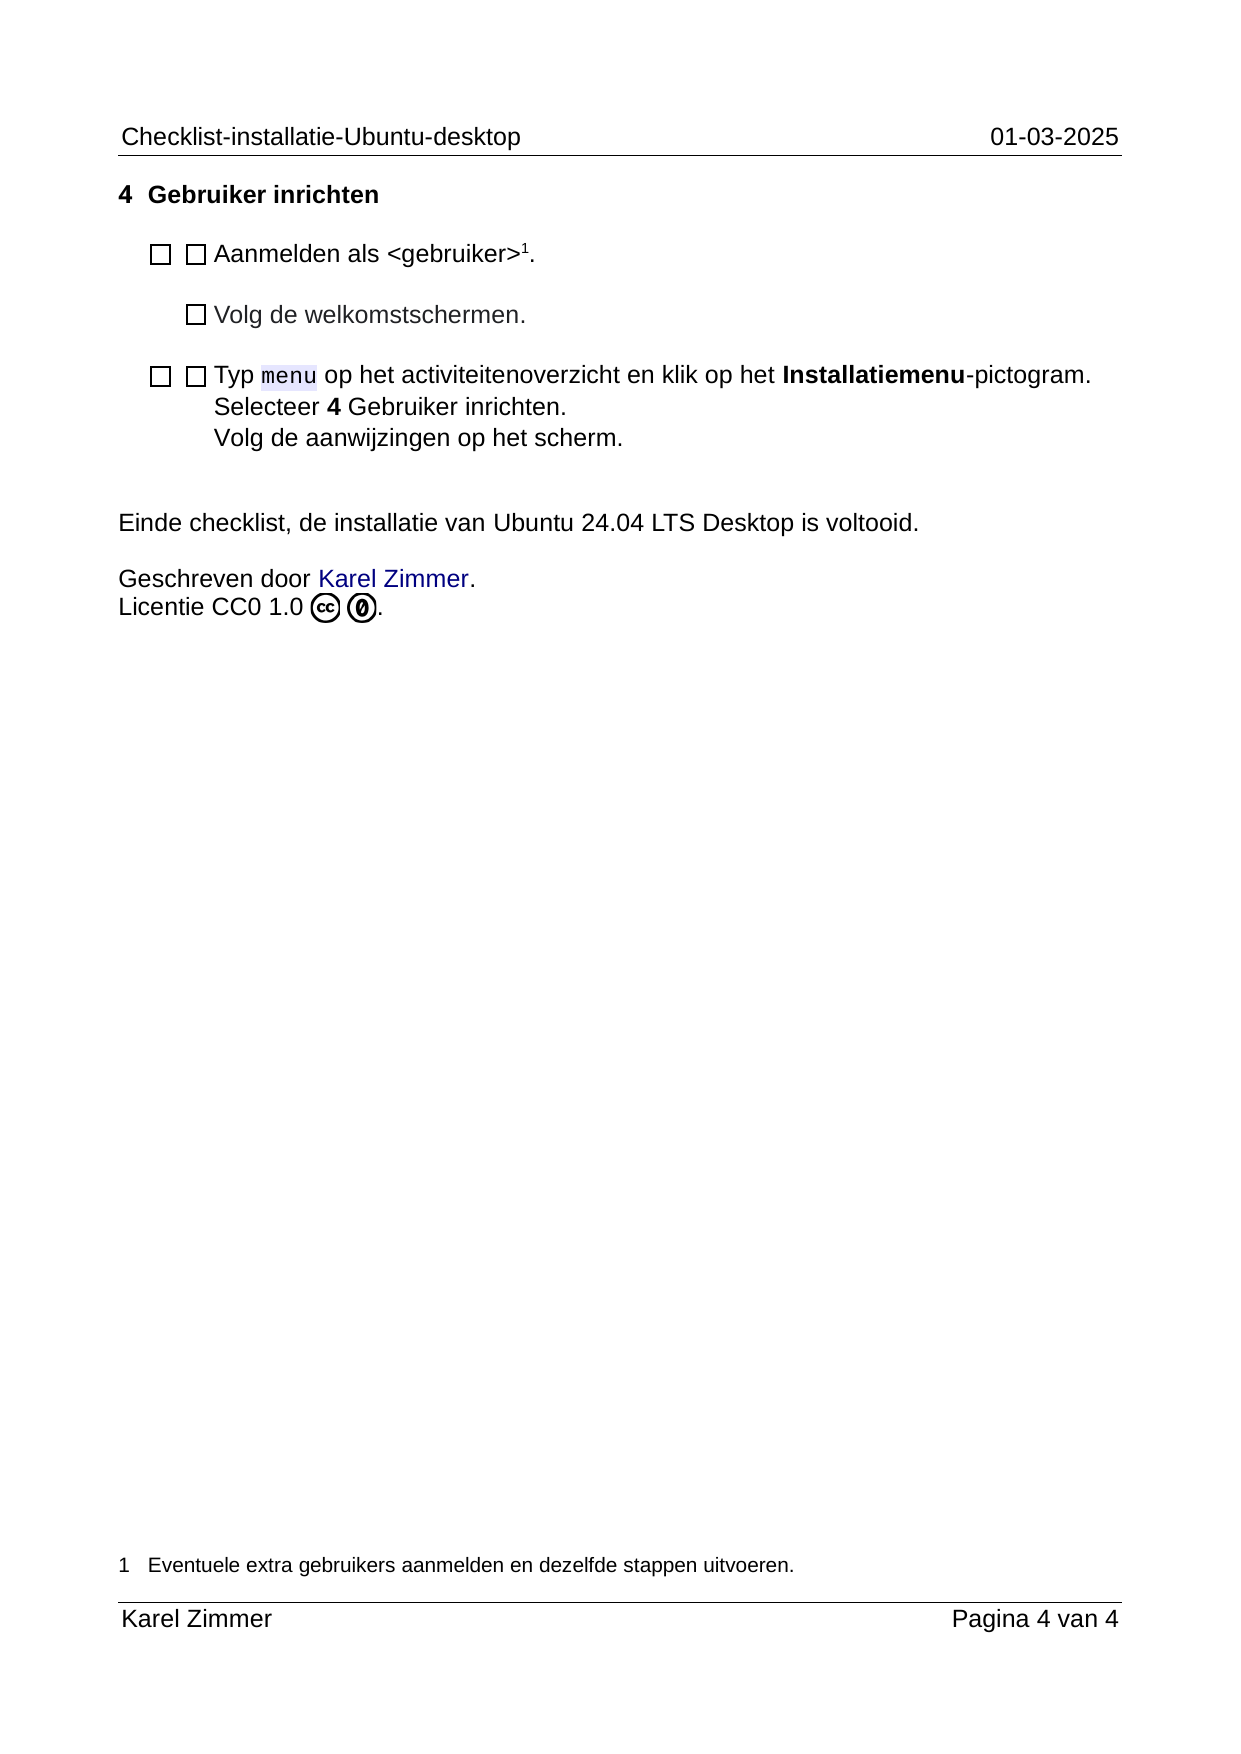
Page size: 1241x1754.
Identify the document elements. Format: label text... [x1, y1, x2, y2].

table_cell [118, 269, 142, 300]
table_cell [118, 300, 142, 330]
table_cell [177, 360, 213, 392]
table_header [177, 239, 213, 269]
picture [347, 593, 377, 623]
picture [310, 593, 340, 623]
table_cell [213, 330, 1122, 360]
table_cell [142, 269, 177, 300]
table_cell [118, 423, 142, 453]
list Geschreven door Karel Zimmer. [118, 565, 1122, 593]
table_cell [142, 423, 177, 453]
table_cell Selecteer 4 Gebruiker inrichten. [213, 392, 1122, 422]
text Einde checklist, de installatie van Ubuntu 24.04 LTS Desktop is voltooid. [118, 509, 1122, 537]
list . [377, 593, 1122, 622]
table_cell [118, 392, 142, 422]
list Gebruiker inrichten [118, 177, 1122, 211]
table_cell [177, 300, 213, 330]
table_header [142, 239, 177, 269]
table_cell [177, 423, 213, 453]
table_cell [177, 330, 213, 360]
list Licentie CC0 1.0 [118, 593, 310, 622]
table_cell [118, 330, 142, 360]
table_cell Volg de welkomstschermen. [213, 300, 1122, 330]
table_header [118, 239, 142, 269]
table_cell [142, 360, 177, 392]
table_cell Typ menu op het activiteitenoverzicht en klik op het Installatiemenu-pictogram. [213, 360, 1122, 392]
table_cell Volg de aanwijzingen op het scherm. [213, 423, 1122, 453]
table_cell [177, 269, 213, 300]
table_cell [142, 300, 177, 330]
table_cell [118, 360, 142, 392]
table_cell [142, 392, 177, 422]
table_cell [142, 330, 177, 360]
table_cell [213, 269, 1122, 300]
table_header Aanmelden als <gebruiker>. [213, 239, 1122, 269]
table_cell [177, 392, 213, 422]
